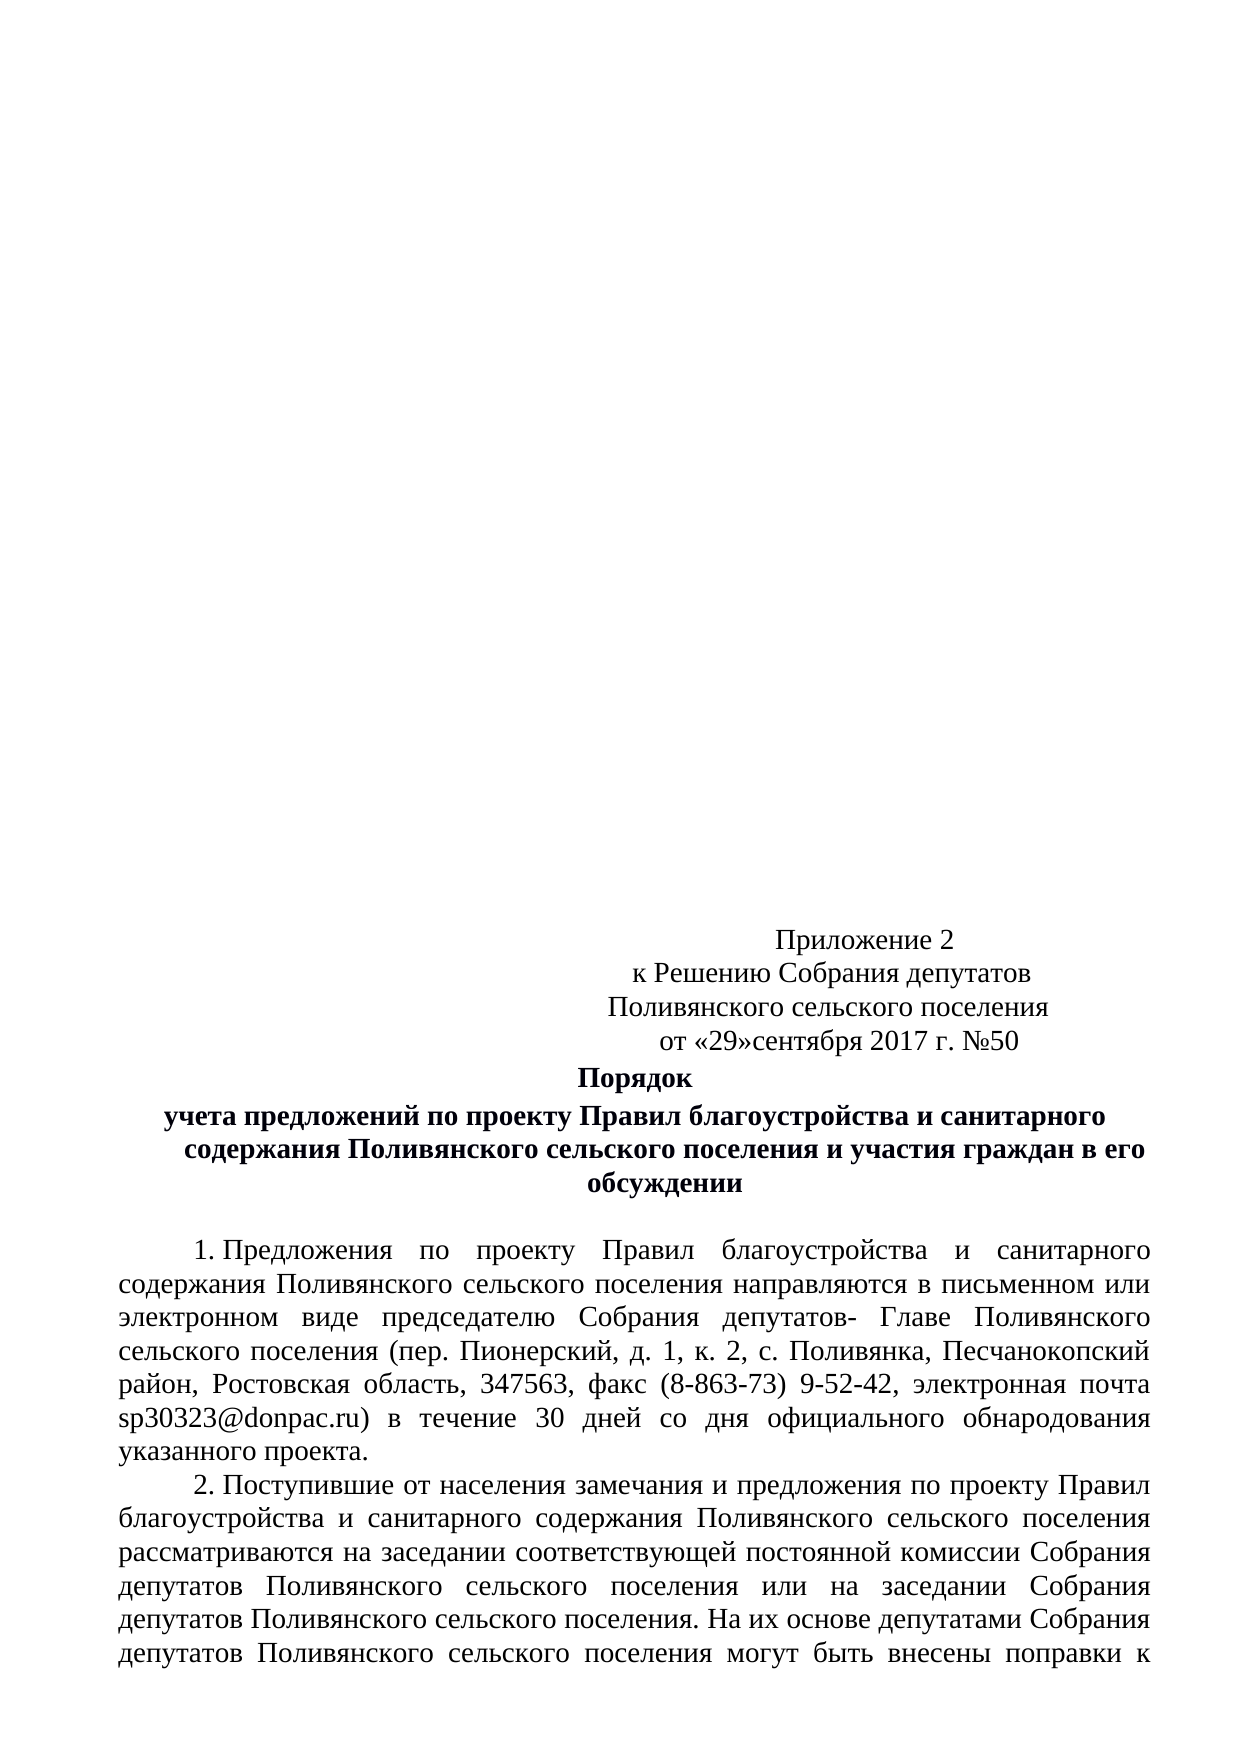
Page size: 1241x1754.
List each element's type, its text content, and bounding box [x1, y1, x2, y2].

text 2. Поступившие от населения замечания и предложения по проекту Правил благоустройства и санитарного содержания Поливянского сельского поселения рассматриваются на заседании соответствующей постоянной комиссии Собрания депутатов Поливянского сельского поселения или на заседании Собрания депутатов Поливянского сельского поселения. На их основе депутатами Собрания депутатов Поливянского сельского поселения могут быть внесены поправки к [118, 1467, 1152, 1668]
text 1. Предложения по проекту Правил благоустройства и санитарного содержания Поливянского сельского поселения направляются в письменном или электронном виде председателю Собрания депутатов- Главе Поливянского сельского поселения (пер. Пионерский, д. 1, к. 2, с. Поливянка, Песчанокопский район, Ростовская область, 347563, факс (8-863-73) 9-52-42, электронная почта sp30323@donpac.ru) в течение 30 дней со дня официального обнародования указанного проекта. [118, 1232, 1152, 1467]
subtitle учета предложений по проекту Правил благоустройства и санитарного содержания Поливянского сельского поселения и участия граждан в его обсуждении [118, 1098, 1152, 1199]
text Приложение 2 [118, 922, 1152, 956]
text Поливянского сельского поселения [118, 989, 1152, 1023]
subtitle Порядок [118, 1060, 1152, 1094]
text к Решению Собрания депутатов [118, 956, 1152, 989]
text от «29»сентября 2017 г. №50 [118, 1023, 1152, 1056]
